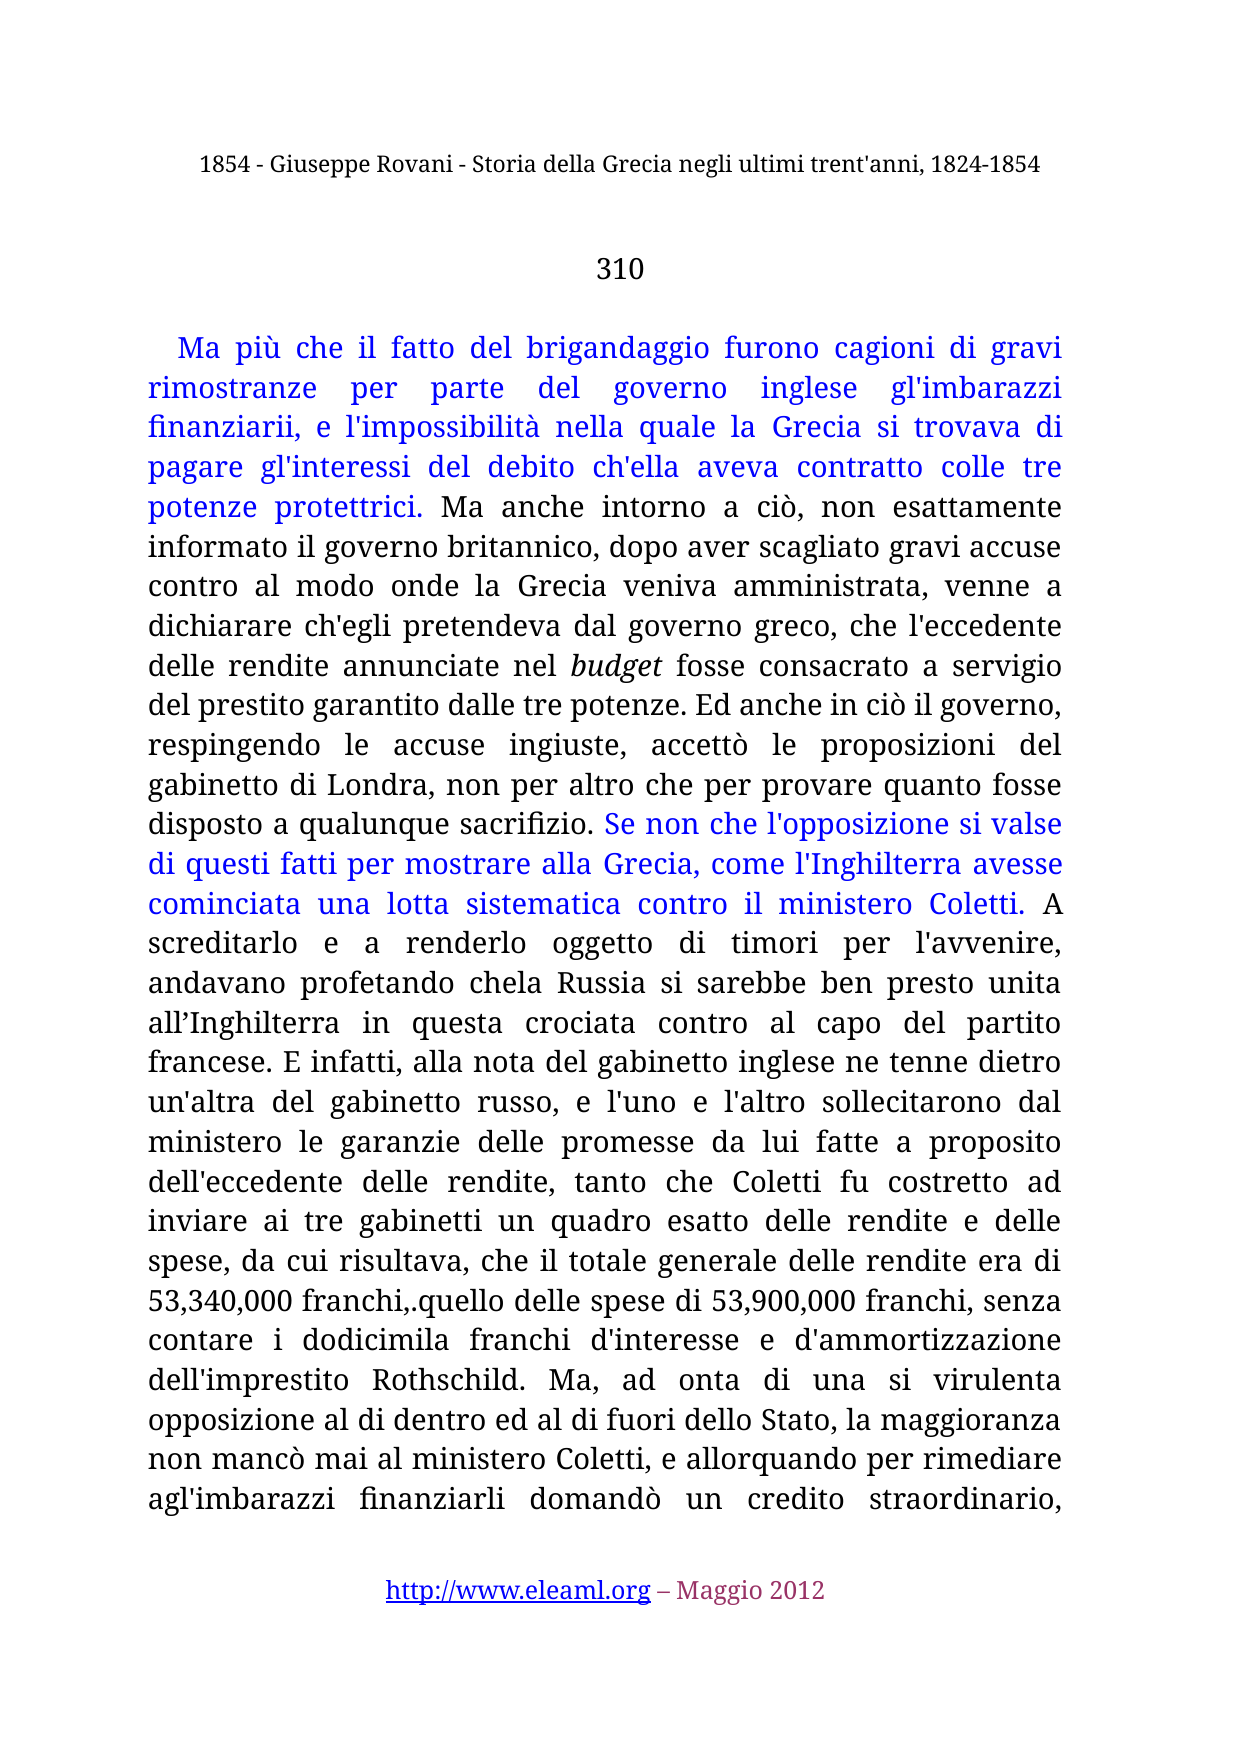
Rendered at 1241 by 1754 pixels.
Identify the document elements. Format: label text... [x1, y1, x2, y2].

text Ma più che il fatto del brigandaggio furono cagioni di gravi rimostranze per parte del governo inglese gl'imbarazzi finanziarii, e l'impossibilità nella quale la Grecia si trovava di pagare gl'interessi del debito ch'ella aveva contratto colle tre potenze protettrici. Ma anche intorno a ciò, non esattamente informato il governo britannico, dopo aver scagliato gravi accuse contro al modo onde la Grecia veniva amministrata, venne a dichiarare ch'egli pretendeva dal governo greco, che l'eccedente delle rendite annunciate nel budget fosse consacrato a servigio del prestito garantito dalle tre potenze. Ed anche in ciò il governo, respingendo le accuse ingiuste, accettò le proposizioni del gabinetto di Londra, non per altro che per provare quanto fosse disposto a qualunque sacrifizio. Se non che l'opposizione si valse di questi fatti per mostrare alla Grecia, come l'Inghilterra avesse cominciata una lotta sistematica contro il ministero Coletti. A screditarlo e a renderlo oggetto di timori per l'avvenire, andavano profetando chela Russia si sarebbe ben presto unita all’Inghilterra in questa crociata contro al capo del partito francese. E infatti, alla nota del gabinetto inglese ne tenne dietro un'altra del gabinetto russo, e l'uno e l'altro sollecitarono dal ministero le garanzie delle promesse da lui fatte a proposito dell'eccedente delle rendite, tanto che Coletti fu costretto ad inviare ai tre gabinetti un quadro esatto delle rendite e delle spese, da cui risultava, che il totale generale delle rendite era di 53,340,000 franchi,.quello delle spese di 53,900,000 franchi, senza contare i dodicimila franchi d'interesse e d'ammortizzazione dell'imprestito Rothschild. Ma, ad onta di una si virulenta opposizione al di dentro ed al di fuori dello Stato, la maggioranza non mancò mai al ministero Coletti, e allorquando per rimediare agl'imbarazzi finanziarli domandò un credito straordinario, [148, 327, 1063, 1518]
text 310 [148, 248, 1063, 288]
